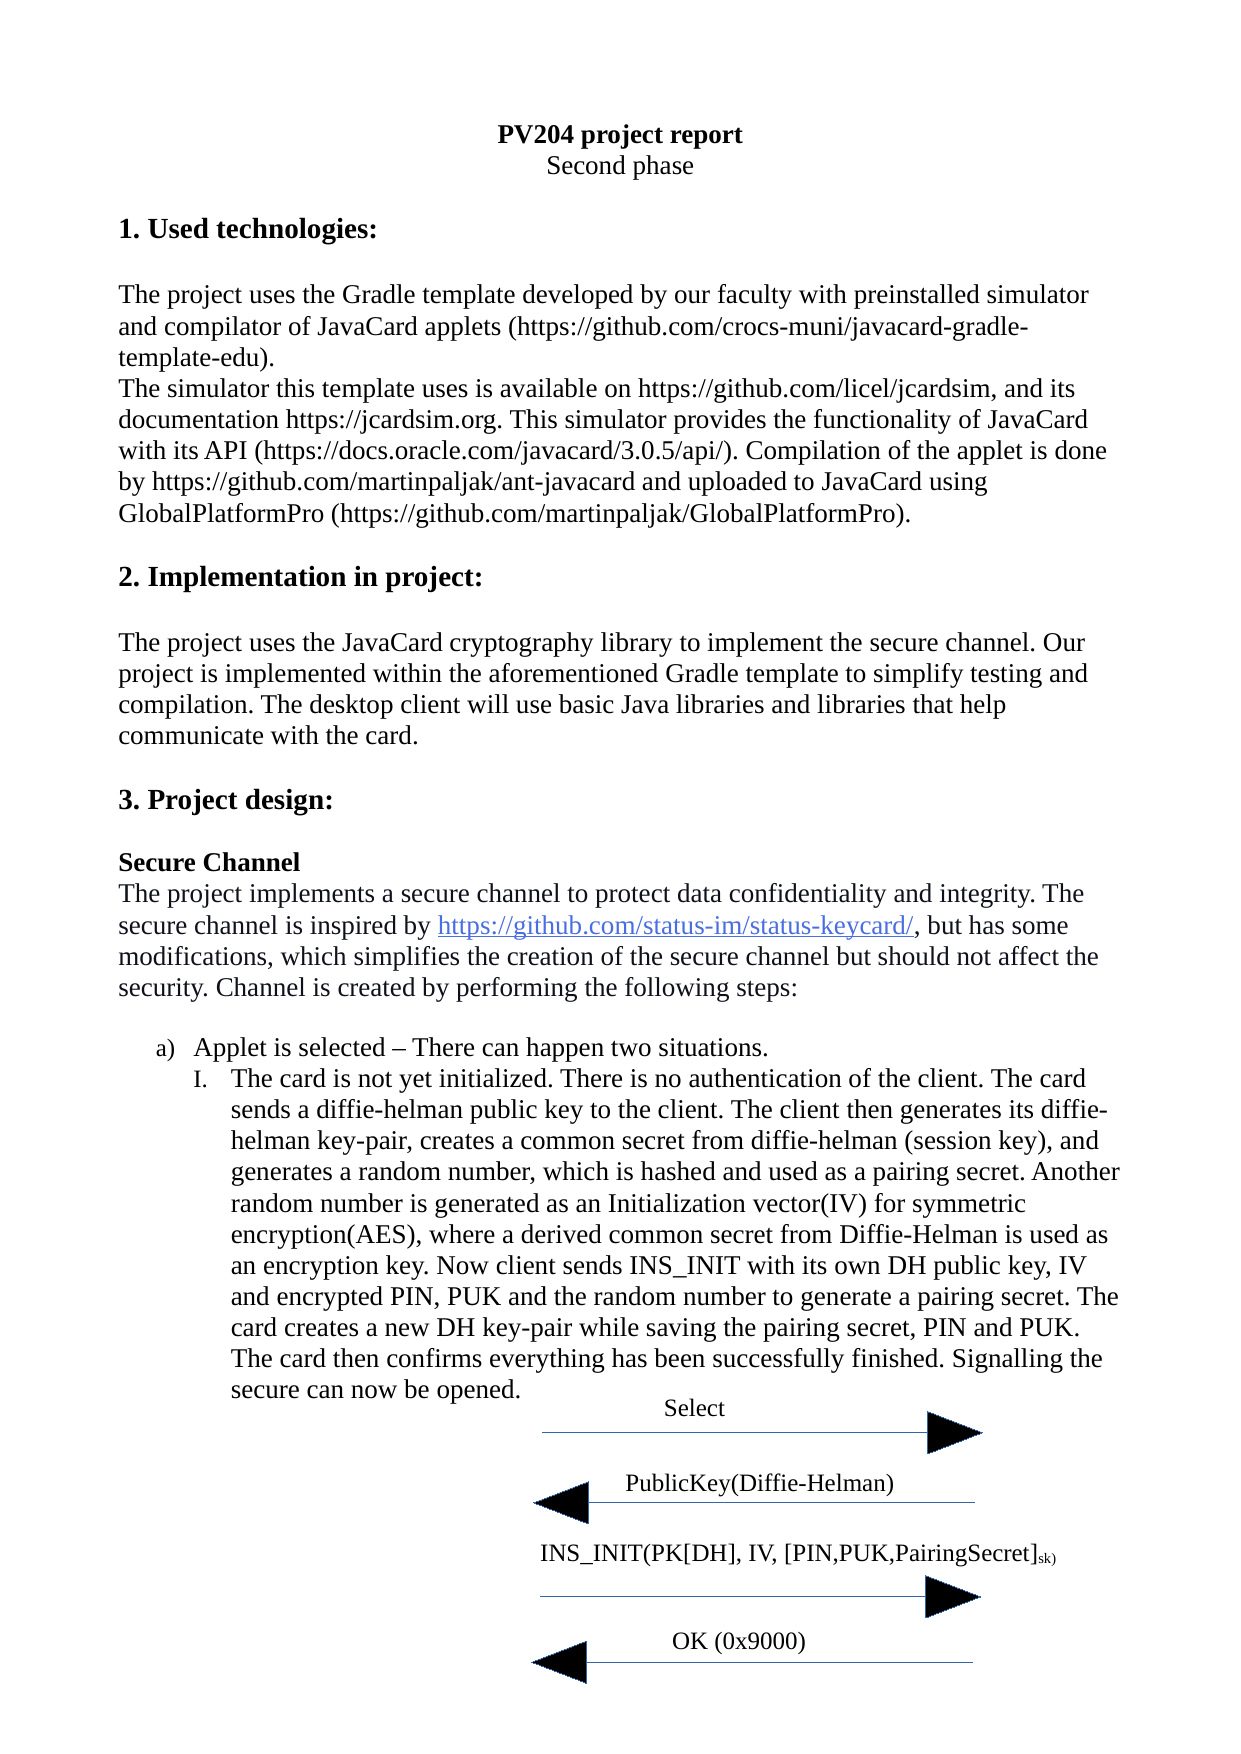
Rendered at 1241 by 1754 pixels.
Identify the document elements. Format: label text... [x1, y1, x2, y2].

text Second phase [118, 149, 1122, 180]
text 2. Implementation in project: [118, 559, 1122, 592]
text The project uses the Gradle template developed by our faculty with preinstalled simulator and compilator of JavaCard applets (https://github.com/crocs-muni/javacard-gradle-template-edu). [118, 279, 1122, 372]
list Applet is selected – There can happen two situations. [156, 1031, 1122, 1062]
text PV204 project report [118, 118, 1122, 149]
text Secure Channel [118, 846, 1122, 878]
text The project uses the JavaCard cryptography library to implement the secure channel. Our project is implemented within the aforementioned Gradle template to simplify testing and compilation. The desktop client will use basic Java libraries and libraries that help communicate with the card. [118, 626, 1122, 751]
text 1. Used technologies: [118, 212, 1122, 245]
text The simulator this template uses is available on https://github.com/licel/jcardsim, and its documentation https://jcardsim.org. This simulator provides the functionality of JavaCard with its API (https://docs.oracle.com/javacard/3.0.5/api/). Compilation of the applet is done by https://github.com/martinpaljak/ant-javacard and uploaded to JavaCard using GlobalPlatformPro (https://github.com/martinpaljak/GlobalPlatformPro). [118, 372, 1122, 528]
text 3. Project design: [118, 782, 1122, 815]
list The card is not yet initialized. There is no authentication of the client. The card sends a diffie-helman public key to the client. The client then generates its diffie-helman key-pair, creates a common secret from diffie-helman (session key), and generates a random number, which is hashed and used as a pairing secret. Another random number is generated as an Initialization vector(IV) for symmetric encryption(AES), where a derived common secret from Diffie-Helman is used as an encryption key. Now client sends INS_INIT with its own DH public key, IV and encrypted PIN, PUK and the random number to generate a pairing secret. The card creates a new DH key-pair while saving the pairing secret, PIN and PUK. The card then confirms everything has been successfully finished. Signalling the secure can now be opened. [193, 1062, 1122, 1405]
text The project implements a secure channel to protect data confidentiality and integrity. The secure channel is inspired by https://github.com/status-im/status-keycard/, but has some modifications, which simplifies the creation of the secure channel but should not affect the security. Channel is created by performing the following steps: [118, 878, 1122, 1002]
